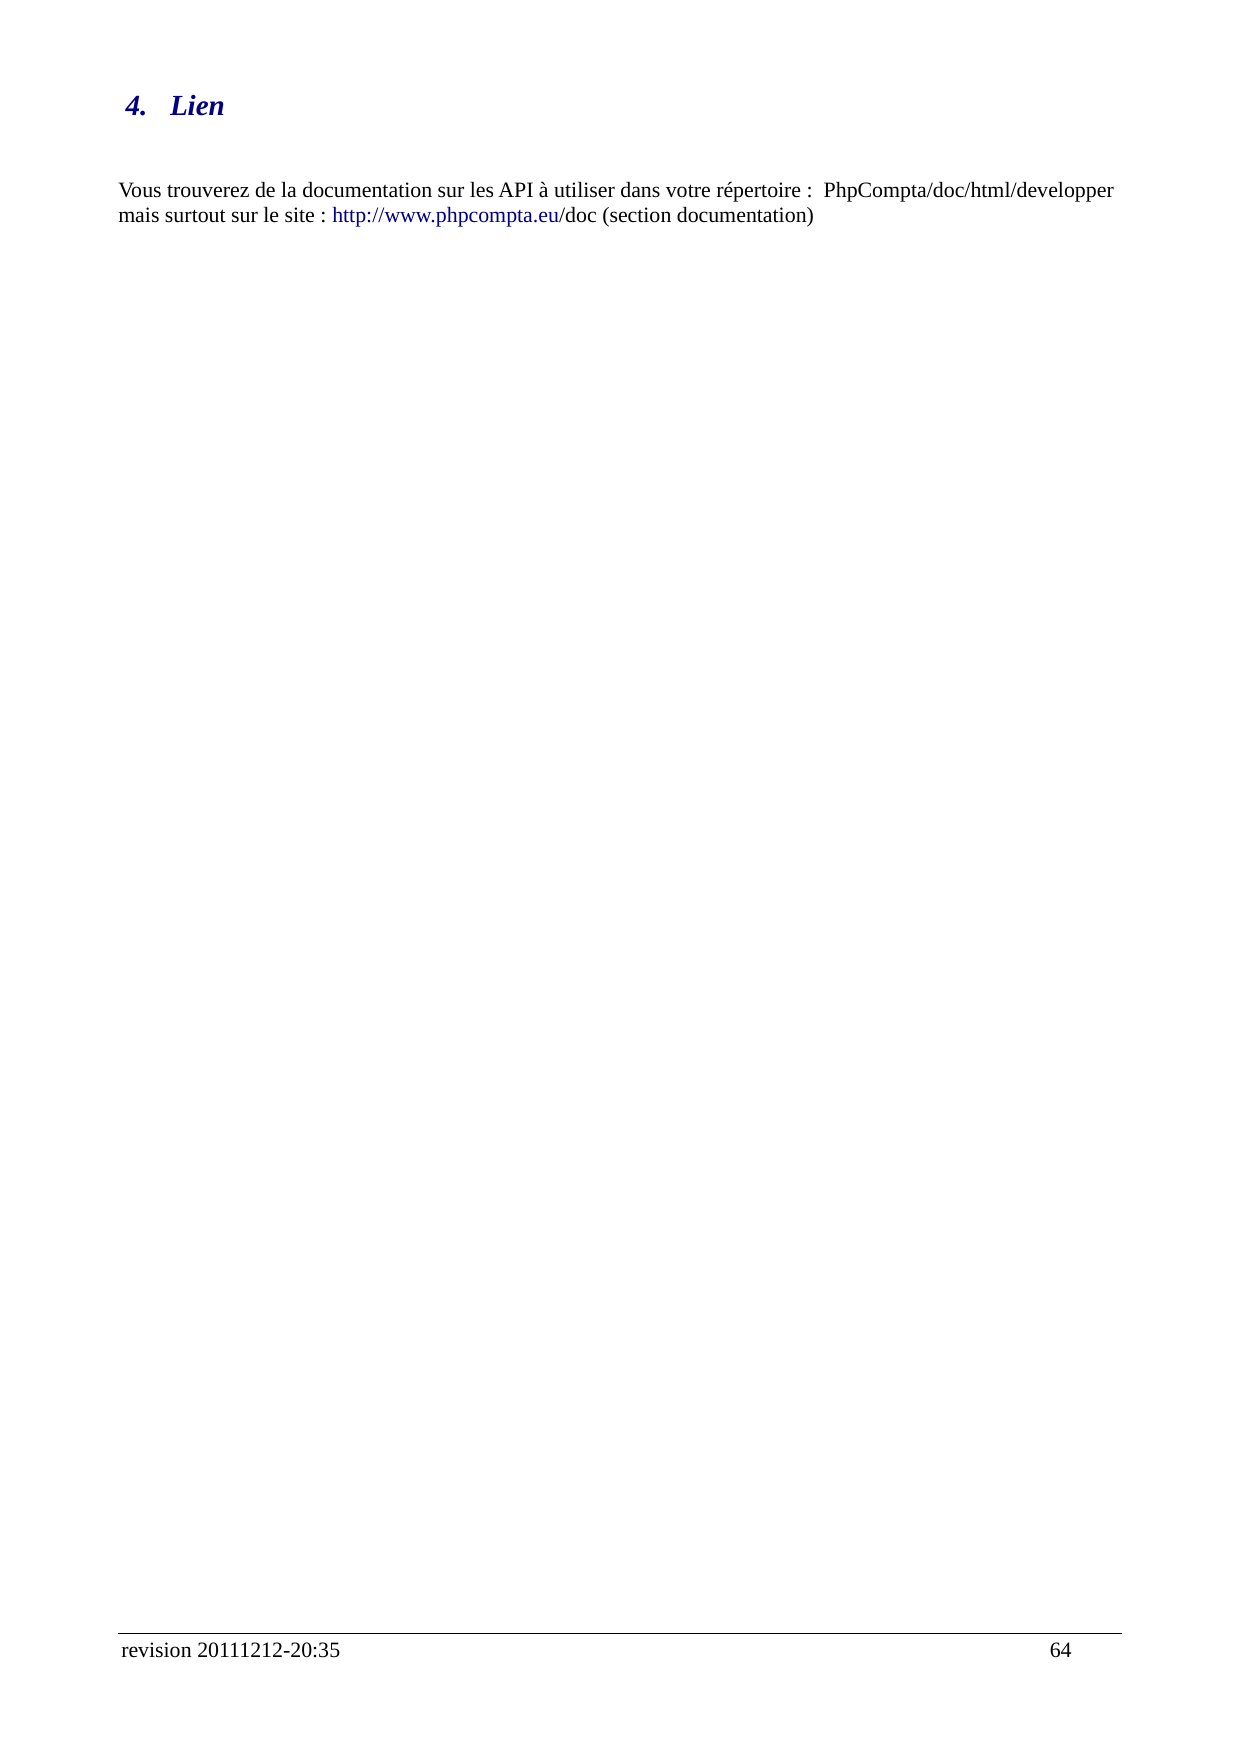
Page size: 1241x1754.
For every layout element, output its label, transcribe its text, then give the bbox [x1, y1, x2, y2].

text Vous trouverez de la documentation sur les API à utiliser dans votre répertoire : PhpCompta/doc/html/developper mais surtout sur le site : http://www.phpcompta.eu/doc (section documentation) [118, 177, 1122, 227]
subtitle Lien [118, 88, 1122, 122]
